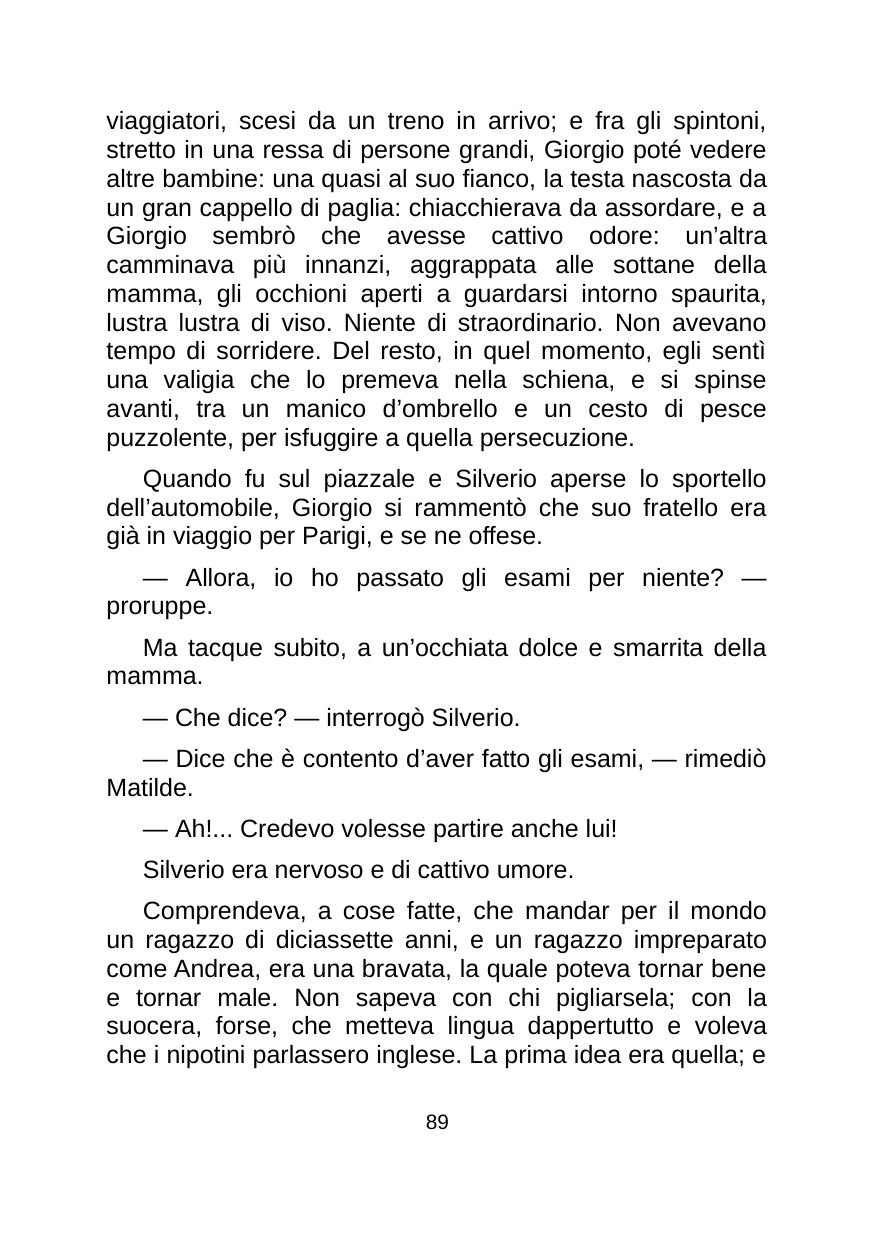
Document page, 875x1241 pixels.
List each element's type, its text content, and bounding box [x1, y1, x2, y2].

text Comprendeva, a cose fatte, che mandar per il mondo un ragazzo di diciassette anni, e un ragazzo impreparato come Andrea, era una bravata, la quale poteva tornar bene e tornar male. Non sapeva con chi pigliarsela; con la suocera, forse, che metteva lingua dappertutto e voleva che i nipotini parlassero inglese. La prima idea era quella; e [106, 896, 768, 1069]
text — Che dice? — interrogò Silverio. [106, 702, 768, 731]
text — Allora, io ho passato gli esami per niente? — proruppe. [106, 562, 768, 620]
text Quando fu sul piazzale e Silverio aperse lo sportello dell’automobile, Giorgio si rammentò che suo fratello era già in viaggio per Parigi, e se ne offese. [106, 464, 768, 550]
text Silverio era nervoso e di cattivo umore. [106, 855, 768, 884]
text Ma tacque subito, a un’occhiata dolce e smarrita della mamma. [106, 632, 768, 690]
text viaggiatori, scesi da un treno in arrivo; e fra gli spintoni, stretto in una ressa di persone grandi, Giorgio poté vedere altre bambine: una quasi al suo fianco, la testa nascosta da un gran cappello di paglia: chiacchierava da assordare, e a Giorgio sembrò che avesse cattivo odore: un’altra camminava più innanzi, aggrappata alle sottane della mamma, gli occhioni aperti a guardarsi intorno spaurita, lustra lustra di viso. Niente di straordinario. Non avevano tempo di sorridere. Del resto, in quel momento, egli sentì una valigia che lo premeva nella schiena, e si spinse avanti, tra un manico d’ombrello e un cesto di pesce puzzolente, per isfuggire a quella persecuzione. [106, 106, 768, 451]
text — Ah!... Credevo volesse partire anche lui! [106, 814, 768, 842]
text — Dice che è contento d’aver fatto gli esami, — rimediò Matilde. [106, 744, 768, 801]
